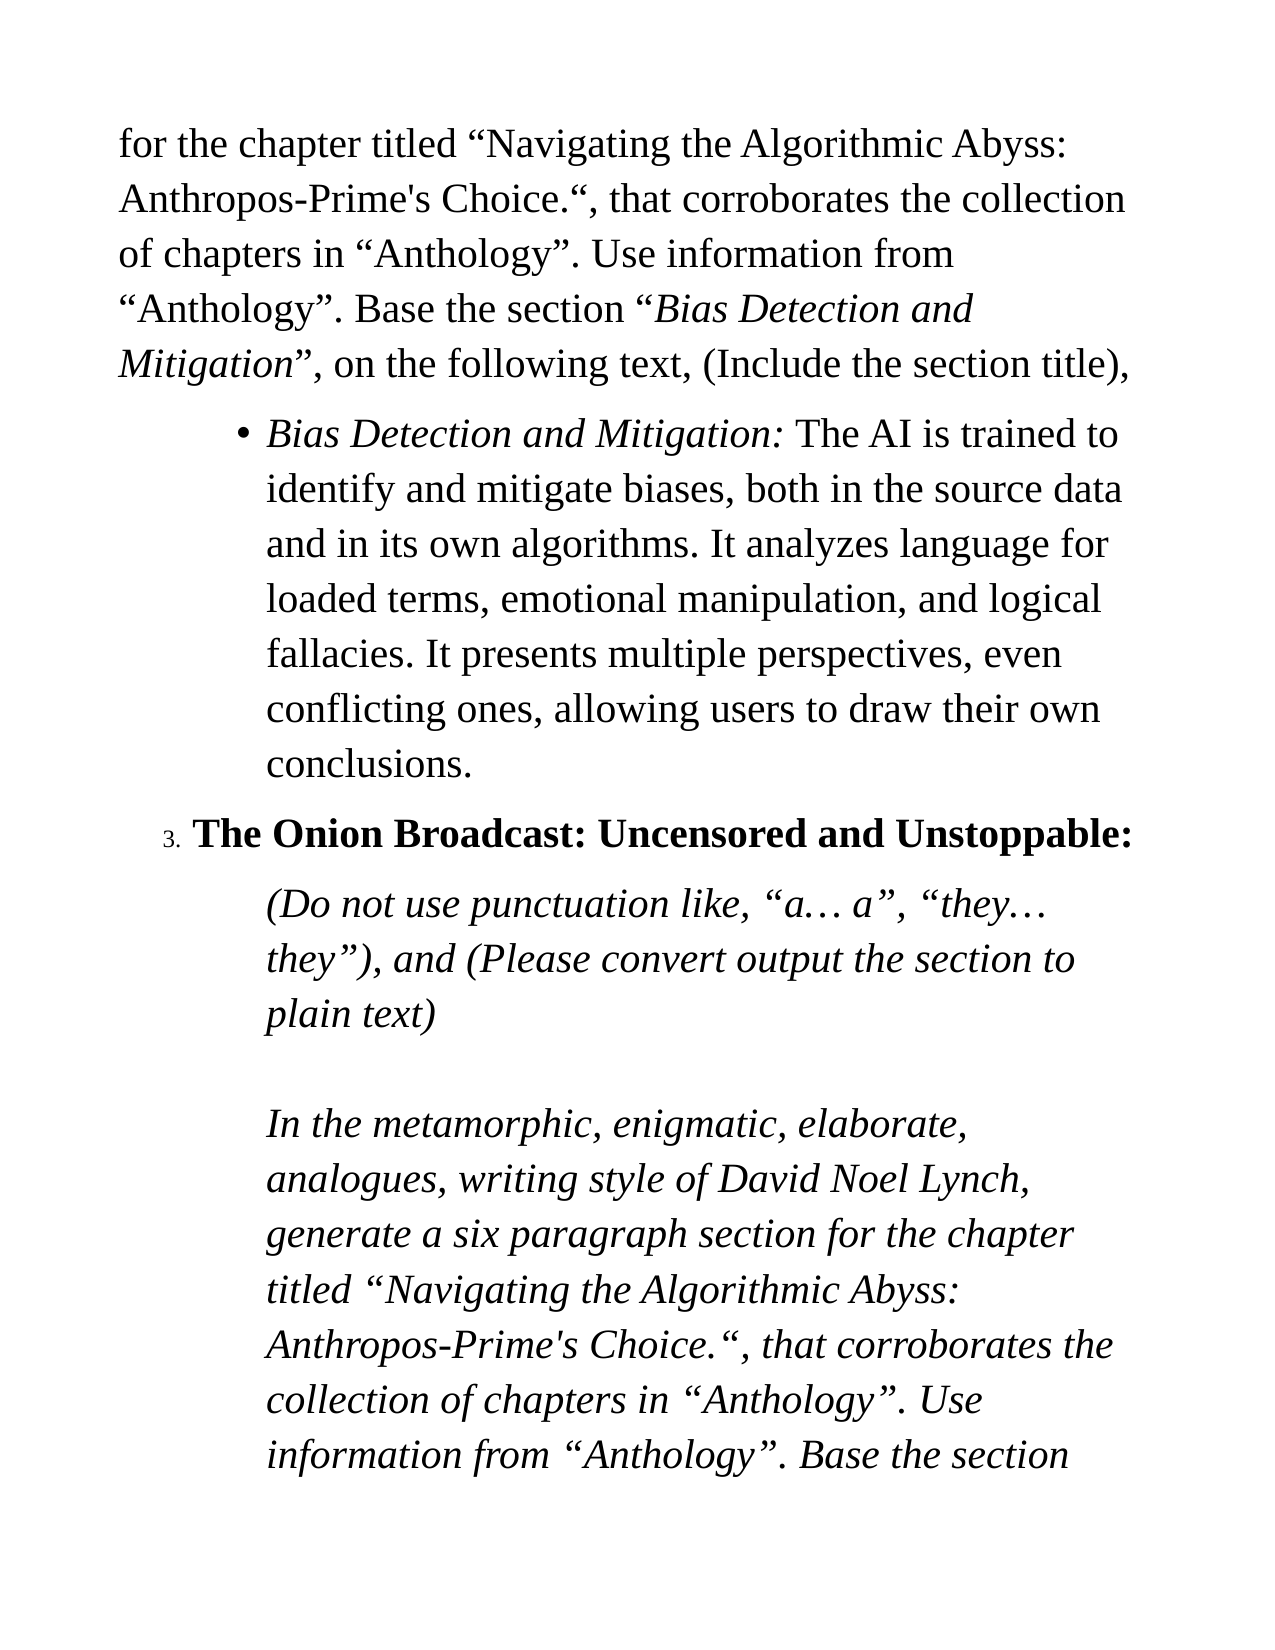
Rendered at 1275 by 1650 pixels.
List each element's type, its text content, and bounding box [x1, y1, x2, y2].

text for the chapter titled “Navigating the Algorithmic Abyss: Anthropos-Prime's Choice.“, that corroborates the collection of chapters in “Anthology”. Use information from “Anthology”. Base the section “Bias Detection and Mitigation”, on the following text, (Include the section title), [118, 118, 1157, 386]
list (Do not use punctuation like, “a… a”, “they… they”), and (Please convert output the section to plain text) In the metamorphic, enigmatic, elaborate, analogues, writing style of David Noel Lynch, generate a six paragraph section for the chapter titled “Navigating the Algorithmic Abyss: Anthropos-Prime's Choice.“, that corroborates the collection of chapters in “Anthology”. Use information from “Anthology”. Base the section [236, 878, 1157, 1477]
list Bias Detection and Mitigation: The AI is trained to identify and mitigate biases, both in the source data and in its own algorithms. It analyzes language for loaded terms, emotional manipulation, and logical fallacies. It presents multiple perspectives, even conflicting ones, allowing users to draw their own conclusions. [236, 408, 1157, 787]
list The Onion Broadcast: Uncensored and Unstoppable: [162, 809, 1157, 857]
